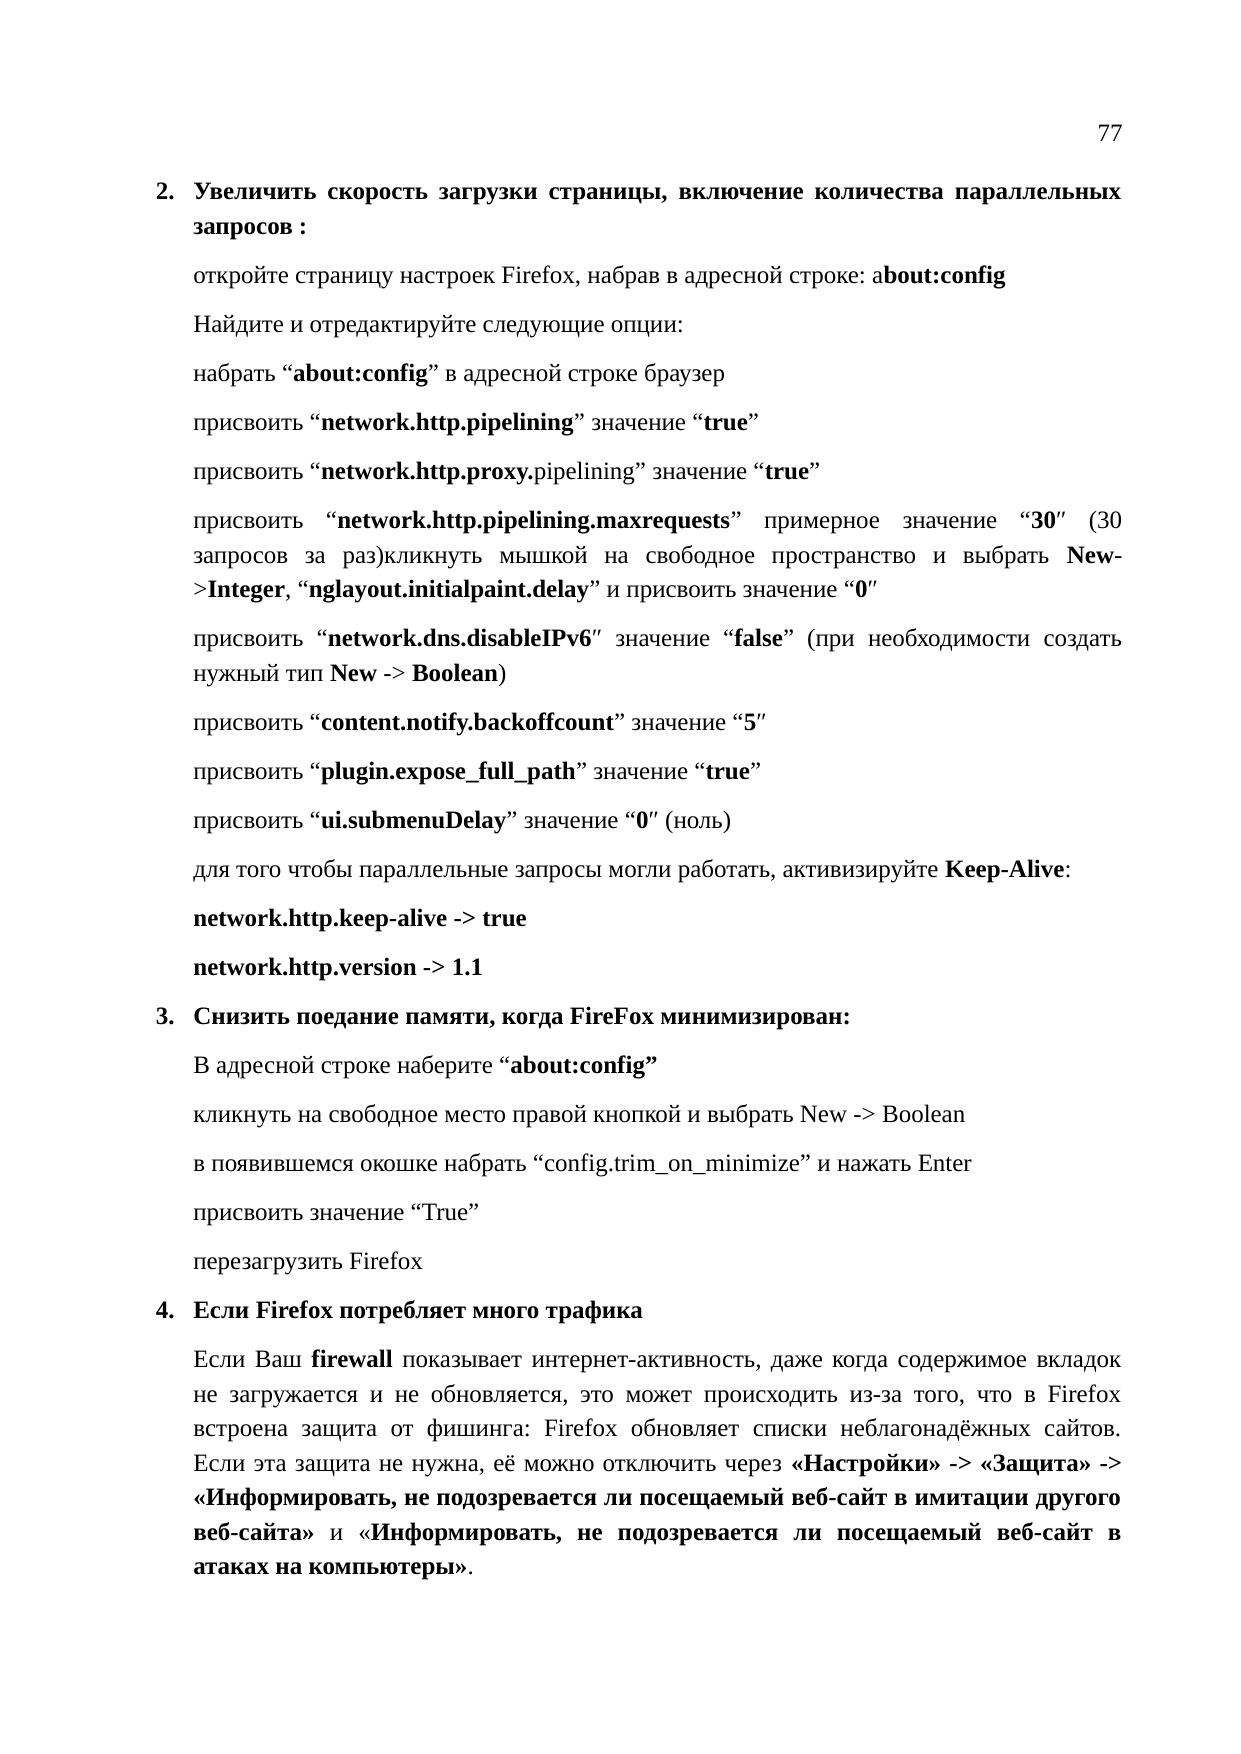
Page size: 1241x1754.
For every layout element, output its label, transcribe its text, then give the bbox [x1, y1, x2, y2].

list Найдите и отредактируйте следующие опции: [156, 309, 1122, 338]
list кликнуть на свободное место правой кнопкой и выбрать New -> Boolean [156, 1099, 1122, 1128]
list Если Ваш firewall показывает интернет-активность, даже когда содержимое вкладок не загружается и не обновляется, это может происходить из-за того, что в Firefox встроена защита от фишинга: Firefox обновляет списки неблагонадёжных сайтов. Если эта защита не нужна, её можно отключить через «Настройки» -> «Защита» -> «Информировать, не подозревается ли посещаемый веб-сайт в имитации другого веб-сайта» и «Информировать, не подозревается ли посещаемый веб-сайт в атаках на компьютеры». [156, 1344, 1122, 1580]
list присвоить “network.http.proxy.pipelining” значение “true” [156, 456, 1122, 485]
list network.http.version -> 1.1 [156, 952, 1122, 981]
list присвоить значение “True” [156, 1197, 1122, 1226]
list присвоить “network.http.pipelining” значение “true” [156, 407, 1122, 436]
list присвоить “ui.submenuDelay” значение “0″ (ноль) [156, 805, 1122, 834]
list для того чтобы параллельные запросы могли работать, активизируйте Keep-Alive: [156, 854, 1122, 883]
list присвоить “content.notify.backoffcount” значение “5″ [156, 707, 1122, 736]
list откройте страницу настроек Firefox, набрав в адресной строке: about:config [156, 260, 1122, 289]
list набрать “about:config” в адресной строке браузер [156, 358, 1122, 387]
list В адресной строке наберите “about:config” [156, 1050, 1122, 1079]
list Увеличить скорость загрузки страницы, включение количества параллельных запросов : [156, 176, 1122, 239]
list Если Firefox потребляет много трафика [156, 1296, 1122, 1324]
list Снизить поедание памяти, когда FireFox минимизирован: [156, 1001, 1122, 1030]
list присвоить “network.http.pipelining.maxrequests” примерное значение “30″ (30 запросов за раз)кликнуть мышкой на свободное пространство и выбрать New->Integer, “nglayout.initialpaint.delay” и присвоить значение “0″ [156, 505, 1122, 603]
list network.http.keep-alive -> true [156, 903, 1122, 932]
list перезагрузить Firefox [156, 1246, 1122, 1275]
list в появившемся окошке набрать “config.trim_on_minimize” и нажать Enter [156, 1148, 1122, 1177]
list присвоить “plugin.expose_full_path” значение “true” [156, 756, 1122, 784]
list присвоить “network.dns.disableIPv6″ значение “false” (при необходимости создать нужный тип New -> Boolean) [156, 623, 1122, 686]
